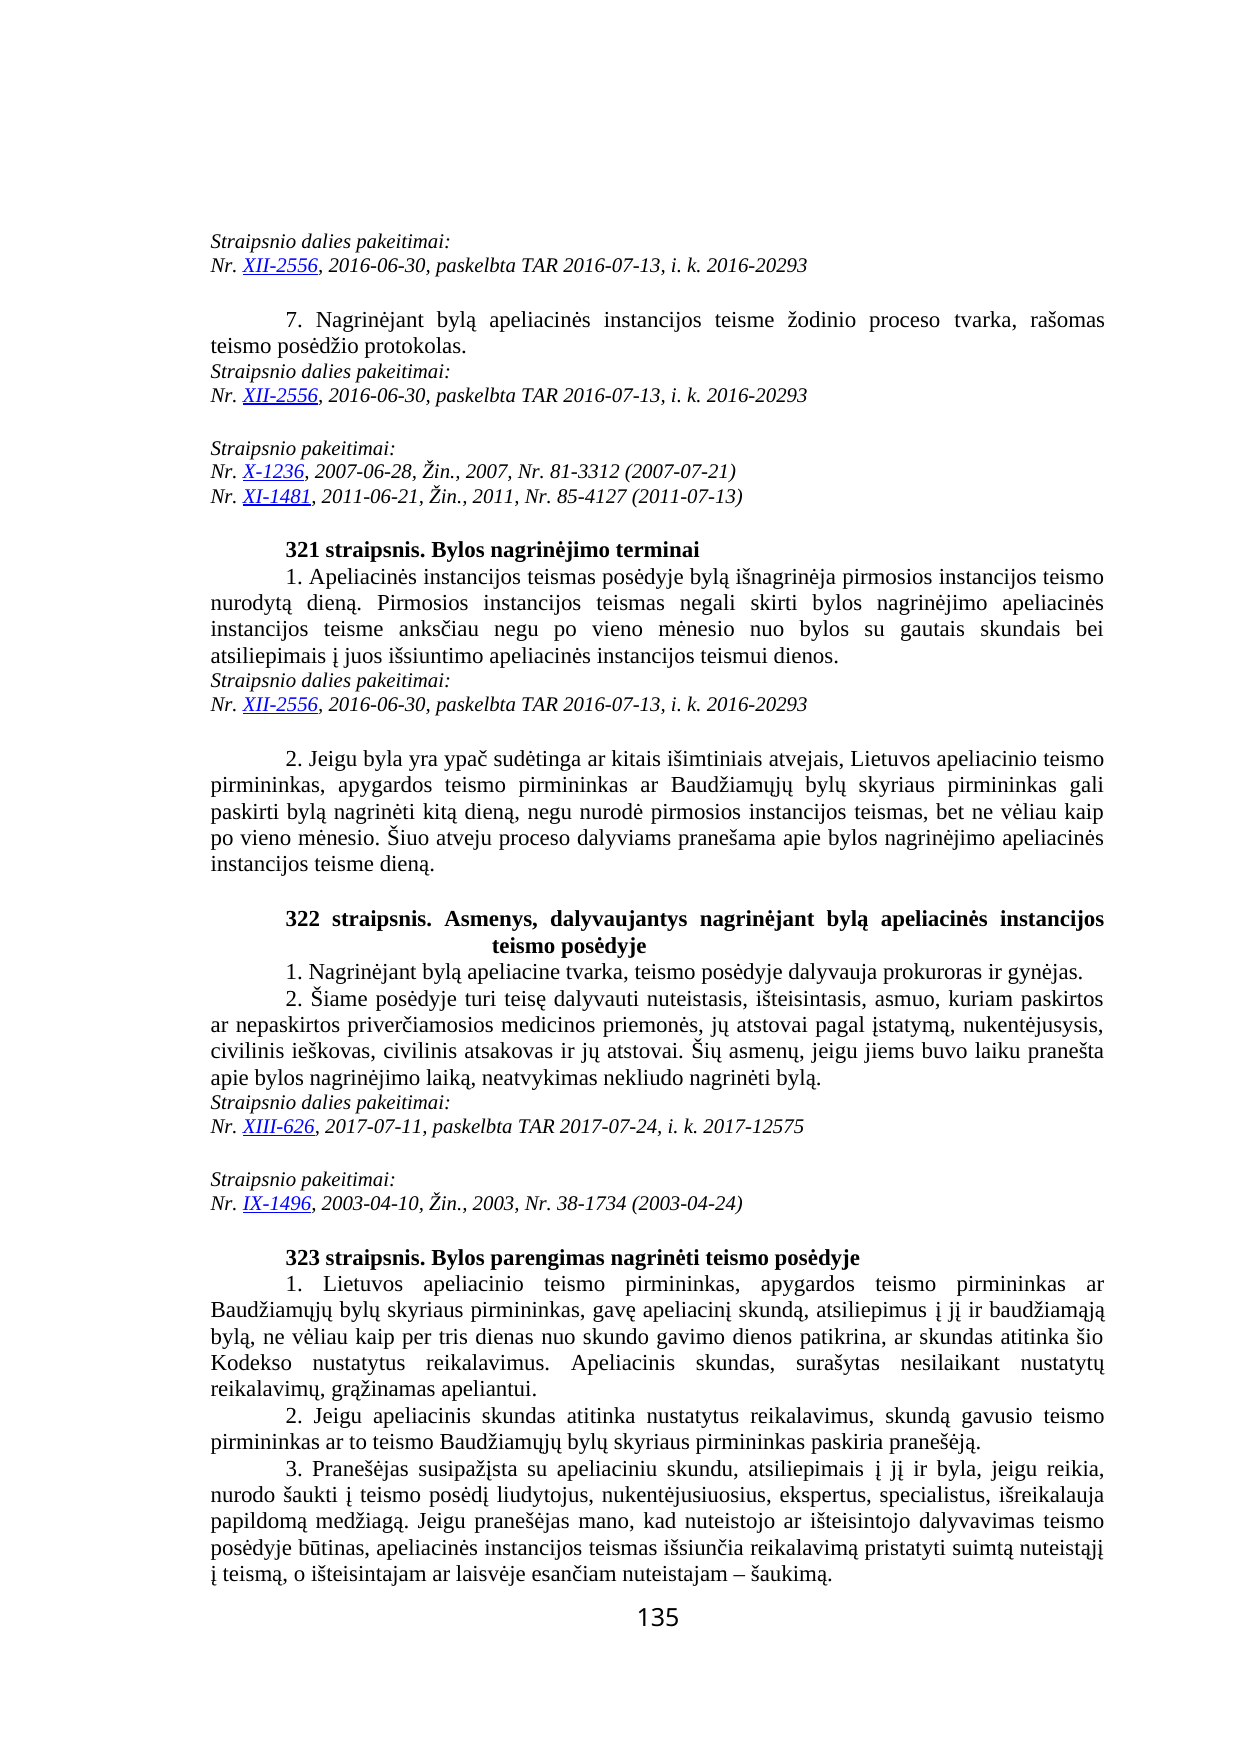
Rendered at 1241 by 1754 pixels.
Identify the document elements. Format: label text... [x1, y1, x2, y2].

text Straipsnio dalies pakeitimai: [210, 229, 1105, 253]
text 1. Apeliacinės instancijos teismas posėdyje bylą išnagrinėja pirmosios instancijos teismo nurodytą dieną. Pirmosios instancijos teismas negali skirti bylos nagrinėjimo apeliacinės instancijos teisme anksčiau negu po vieno mėnesio nuo bylos su gautais skundais bei atsiliepimais į juos išsiuntimo apeliacinės instancijos teismui dienos. [210, 563, 1105, 668]
text Nr. XII-2556, 2016-06-30, paskelbta TAR 2016-07-13, i. k. 2016-20293 [210, 383, 1105, 407]
text 2. Jeigu apeliacinis skundas atitinka nustatytus reikalavimus, skundą gavusio teismo pirmininkas ar to teismo Baudžiamųjų bylų skyriaus pirmininkas paskiria pranešėją. [210, 1402, 1105, 1454]
text Nr. XII-2556, 2016-06-30, paskelbta TAR 2016-07-13, i. k. 2016-20293 [210, 253, 1105, 277]
text Nr. XII-2556, 2016-06-30, paskelbta TAR 2016-07-13, i. k. 2016-20293 [210, 692, 1105, 716]
text 2. Jeigu byla yra ypač sudėtinga ar kitais išimtiniais atvejais, Lietuvos apeliacinio teismo pirmininkas, apygardos teismo pirmininkas ar Baudžiamųjų bylų skyriaus pirmininkas gali paskirti bylą nagrinėti kitą dieną, negu nurodė pirmosios instancijos teismas, bet ne vėliau kaip po vieno mėnesio. Šiuo atveju proceso dalyviams pranešama apie bylos nagrinėjimo apeliacinės instancijos teisme dieną. [210, 745, 1105, 877]
text 2. Šiame posėdyje turi teisę dalyvauti nuteistasis, išteisintasis, asmuo, kuriam paskirtos ar nepaskirtos priverčiamosios medicinos priemonės, jų atstovai pagal įstatymą, nukentėjusysis, civilinis ieškovas, civilinis atsakovas ir jų atstovai. Šių asmenų, jeigu jiems buvo laiku pranešta apie bylos nagrinėjimo laiką, neatvykimas nekliudo nagrinėti bylą. [210, 984, 1105, 1090]
text Nr. IX-1496, 2003-04-10, Žin., 2003, Nr. 38-1734 (2003-04-24) [210, 1191, 1105, 1215]
text 1. Lietuvos apeliacinio teismo pirmininkas, apygardos teismo pirmininkas ar Baudžiamųjų bylų skyriaus pirmininkas, gavę apeliacinį skundą, atsiliepimus į jį ir baudžiamąją bylą, ne vėliau kaip per tris dienas nuo skundo gavimo dienos patikrina, ar skundas atitinka šio Kodekso nustatytus reikalavimus. Apeliacinis skundas, surašytas nesilaikant nustatytų reikalavimų, grąžinamas apeliantui. [210, 1270, 1105, 1402]
text Straipsnio dalies pakeitimai: [210, 668, 1105, 692]
text 3. Pranešėjas susipažįsta su apeliaciniu skundu, atsiliepimais į jį ir byla, jeigu reikia, nurodo šaukti į teismo posėdį liudytojus, nukentėjusiuosius, ekspertus, specialistus, išreikalauja papildomą medžiagą. Jeigu pranešėjas mano, kad nuteistojo ar išteisintojo dalyvavimas teismo posėdyje būtinas, apeliacinės instancijos teismas išsiunčia reikalavimą pristatyti suimtą nuteistąjį į teismą, o išteisintajam ar laisvėje esančiam nuteistajam – šaukimą. [210, 1454, 1105, 1586]
text 322 straipsnis. Asmenys, dalyvaujantys nagrinėjant bylą apeliacinės instancijos teismo posėdyje [285, 906, 1105, 958]
text 321 straipsnis. Bylos nagrinėjimo terminai [210, 536, 1105, 563]
text Nr. XI-1481, 2011-06-21, Žin., 2011, Nr. 85-4127 (2011-07-13) [210, 483, 1105, 508]
text 1. Nagrinėjant bylą apeliacine tvarka, teismo posėdyje dalyvauja prokuroras ir gynėjas. [210, 958, 1105, 984]
text Straipsnio pakeitimai: [210, 1167, 1105, 1191]
text 323 straipsnis. Bylos parengimas nagrinėti teismo posėdyje [210, 1244, 1105, 1270]
text Straipsnio dalies pakeitimai: [210, 358, 1105, 383]
text Straipsnio dalies pakeitimai: [210, 1090, 1105, 1114]
text Nr. X-1236, 2007-06-28, Žin., 2007, Nr. 81-3312 (2007-07-21) [210, 459, 1105, 483]
text Straipsnio pakeitimai: [210, 435, 1105, 459]
text 7. Nagrinėjant bylą apeliacinės instancijos teisme žodinio proceso tvarka, rašomas teismo posėdžio protokolas. [210, 306, 1105, 358]
text Nr. XIII-626, 2017-07-11, paskelbta TAR 2017-07-24, i. k. 2017-12575 [210, 1114, 1105, 1138]
